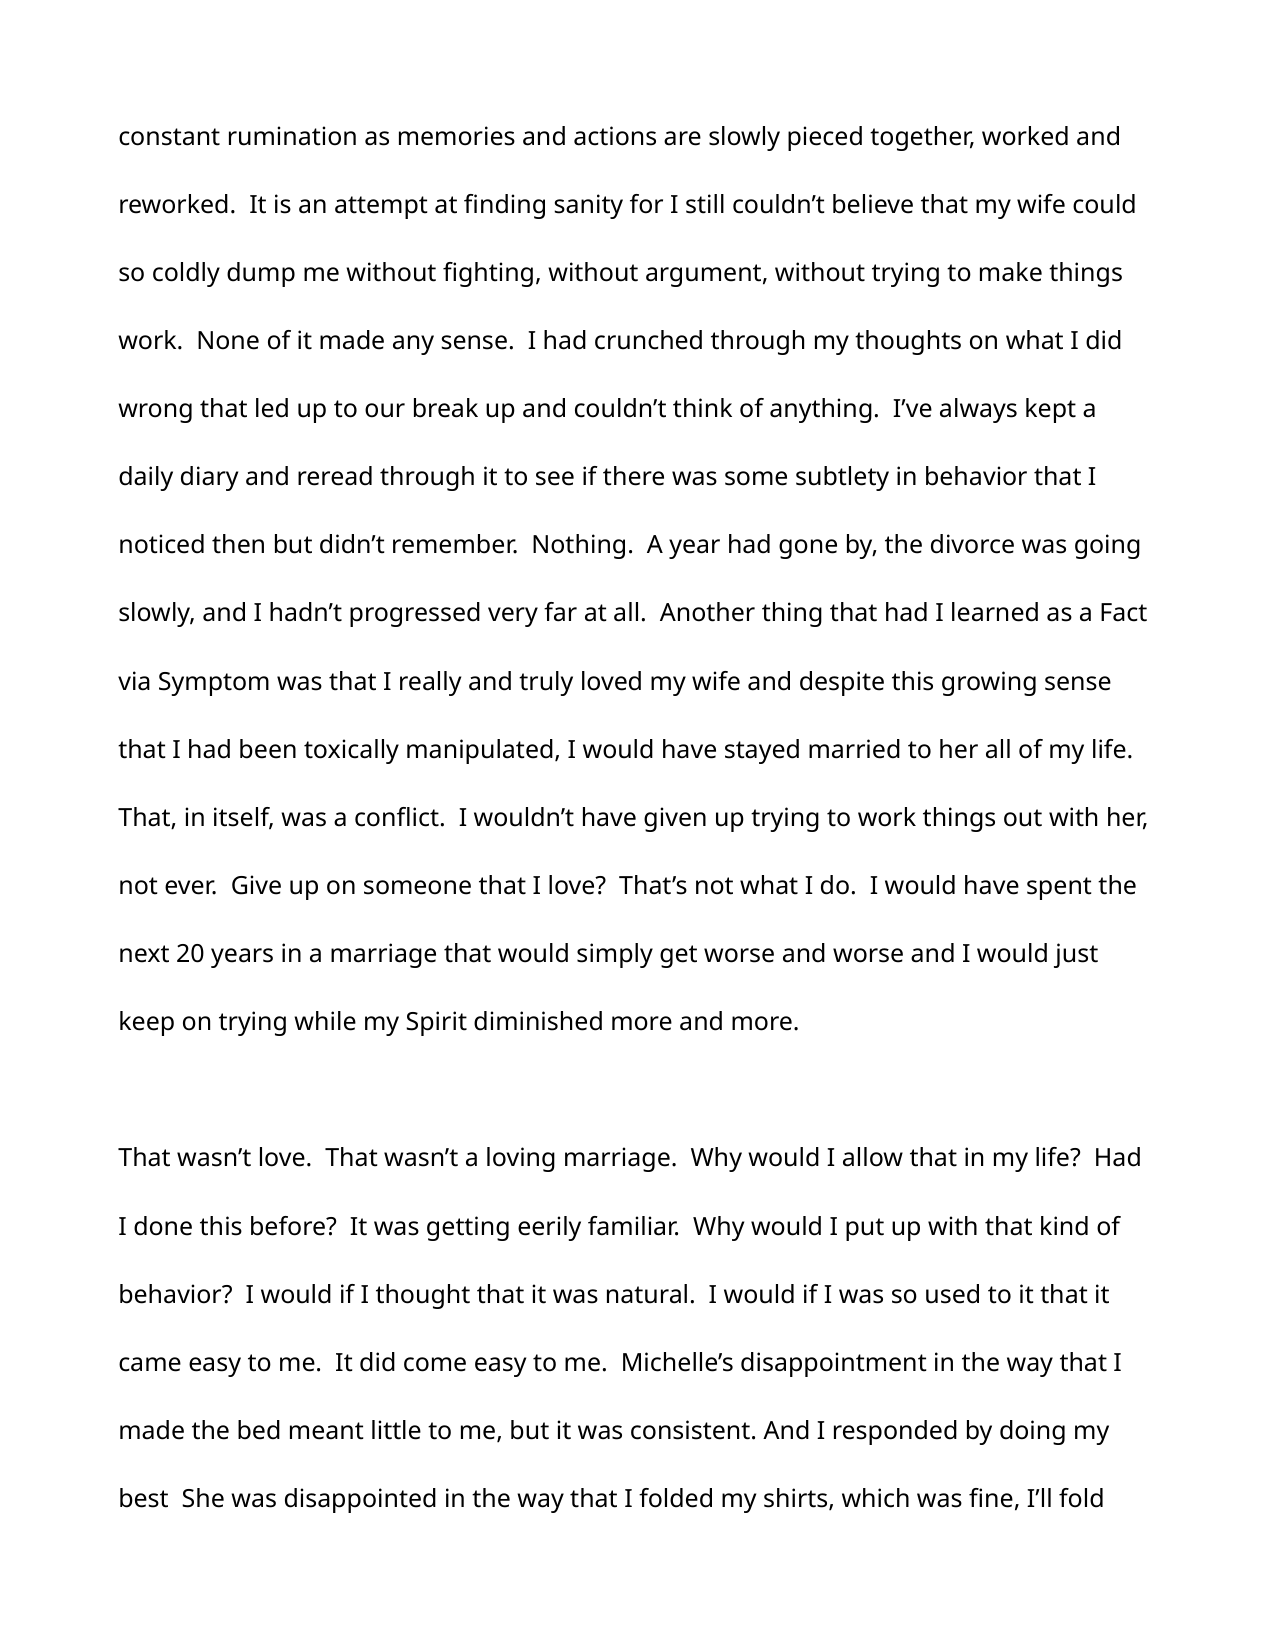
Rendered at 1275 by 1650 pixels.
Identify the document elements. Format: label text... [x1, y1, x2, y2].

text That wasn’t love. That wasn’t a loving marriage. Why would I allow that in my life? Had I done this before? It was getting eerily familiar. Why would I put up with that kind of behavior? I would if I thought that it was natural. I would if I was so used to it that it came easy to me. It did come easy to me. Michelle’s disappointment in the way that I made the bed meant little to me, but it was consistent. And I responded by doing my best She was disappointed in the way that I folded my shirts, which was fine, I’ll fold [118, 1140, 1157, 1515]
text constant rumination as memories and actions are slowly pieced together, worked and reworked. It is an attempt at finding sanity for I still couldn’t believe that my wife could so coldly dump me without fighting, without argument, without trying to make things work. None of it made any sense. I had crunched through my thoughts on what I did wrong that led up to our break up and couldn’t think of anything. I’ve always kept a daily diary and reread through it to see if there was some subtlety in behavior that I noticed then but didn’t remember. Nothing. A year had gone by, the divorce was going slowly, and I hadn’t progressed very far at all. Another thing that had I learned as a Fact via Symptom was that I really and truly loved my wife and despite this growing sense that I had been toxically manipulated, I would have stayed married to her all of my life. That, in itself, was a conflict. I wouldn’t have given up trying to work things out with her, not ever. Give up on someone that I love? That’s not what I do. I would have spent the next 20 years in a marriage that would simply get worse and worse and I would just keep on trying while my Spirit diminished more and more. [118, 118, 1157, 1038]
